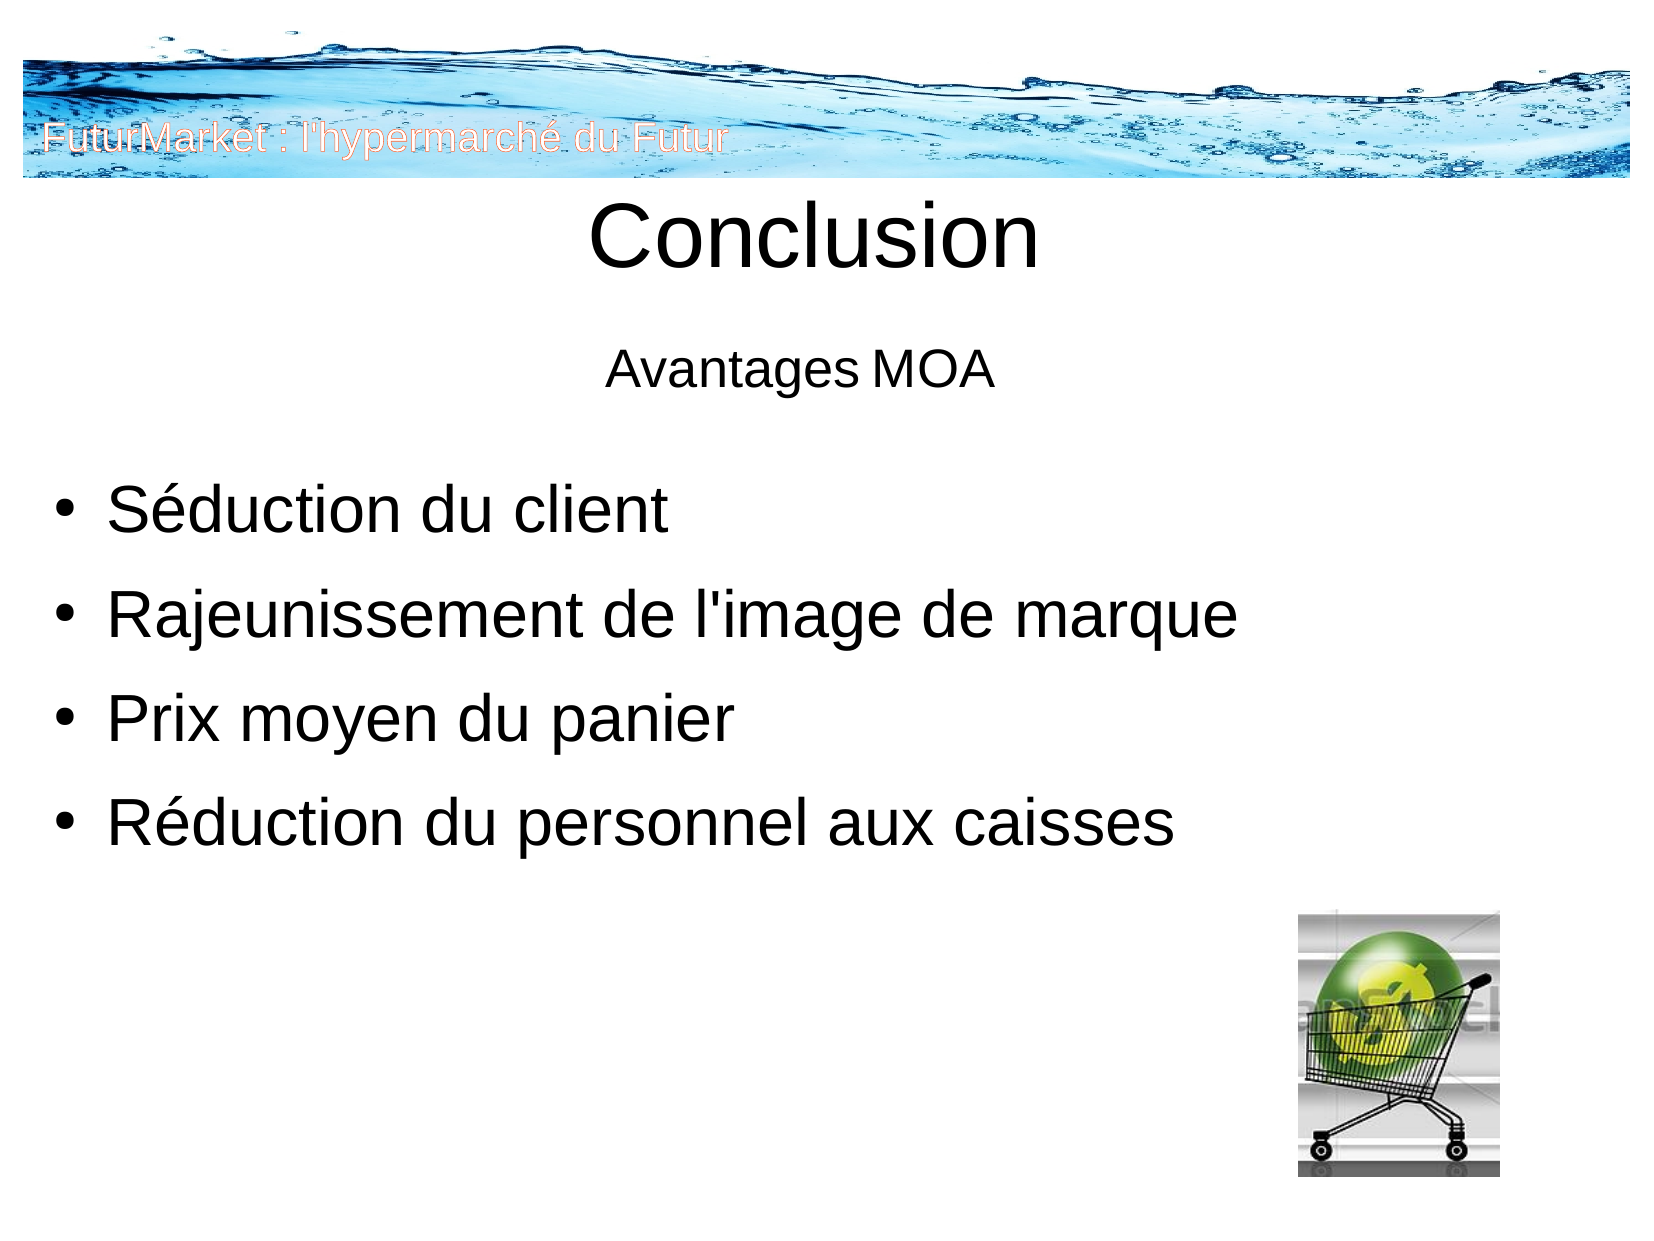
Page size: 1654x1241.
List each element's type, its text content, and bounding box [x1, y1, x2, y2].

text_box Avantages MOA [590, 330, 1158, 407]
picture [1298, 909, 1501, 1177]
title Conclusion [23, 184, 1607, 287]
picture [23, 23, 1630, 178]
text_box Séduction du client Rajeunissement de l'image de marque Prix moyen du panier Réduction du personnel aux caisses [35, 472, 1632, 862]
title [130, 64, 1619, 272]
